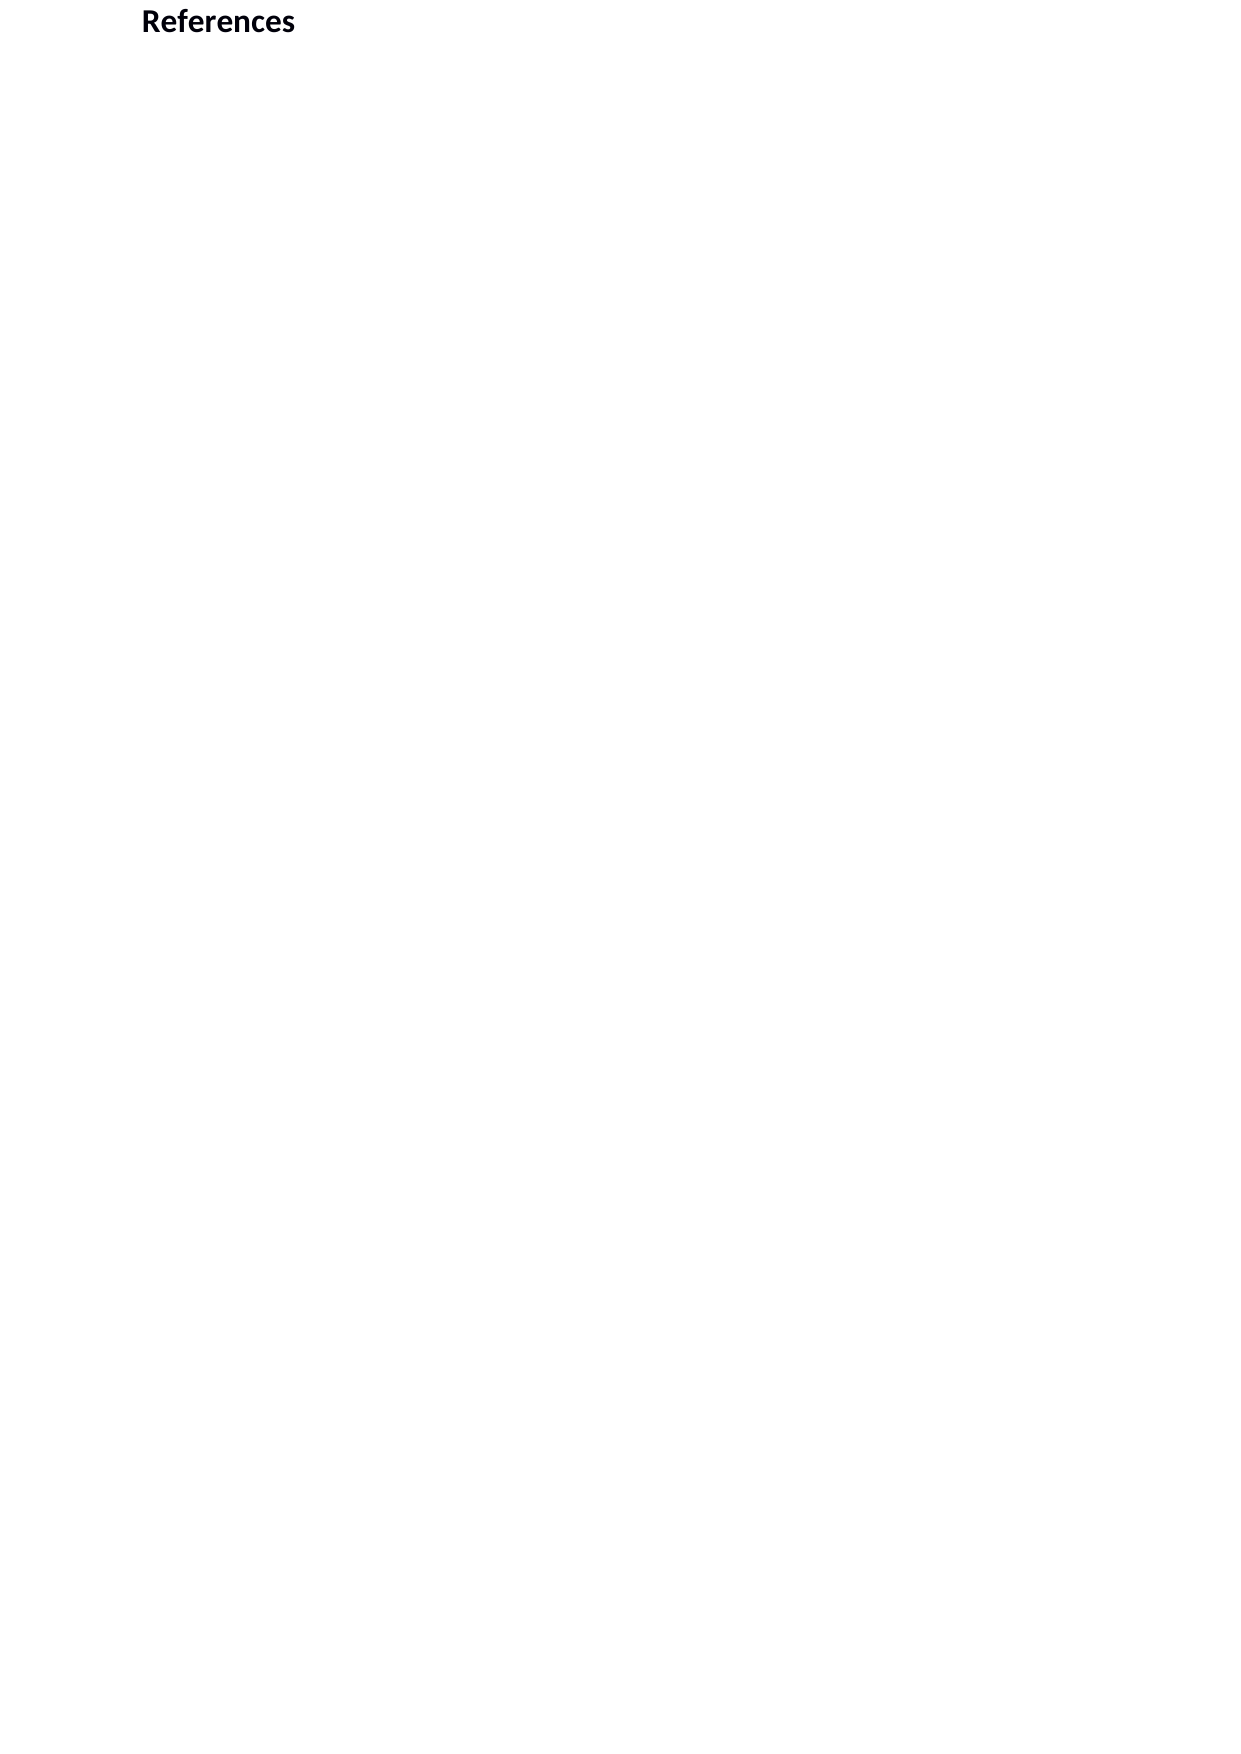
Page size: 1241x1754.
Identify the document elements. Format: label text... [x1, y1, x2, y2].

text References [142, 0, 1098, 41]
